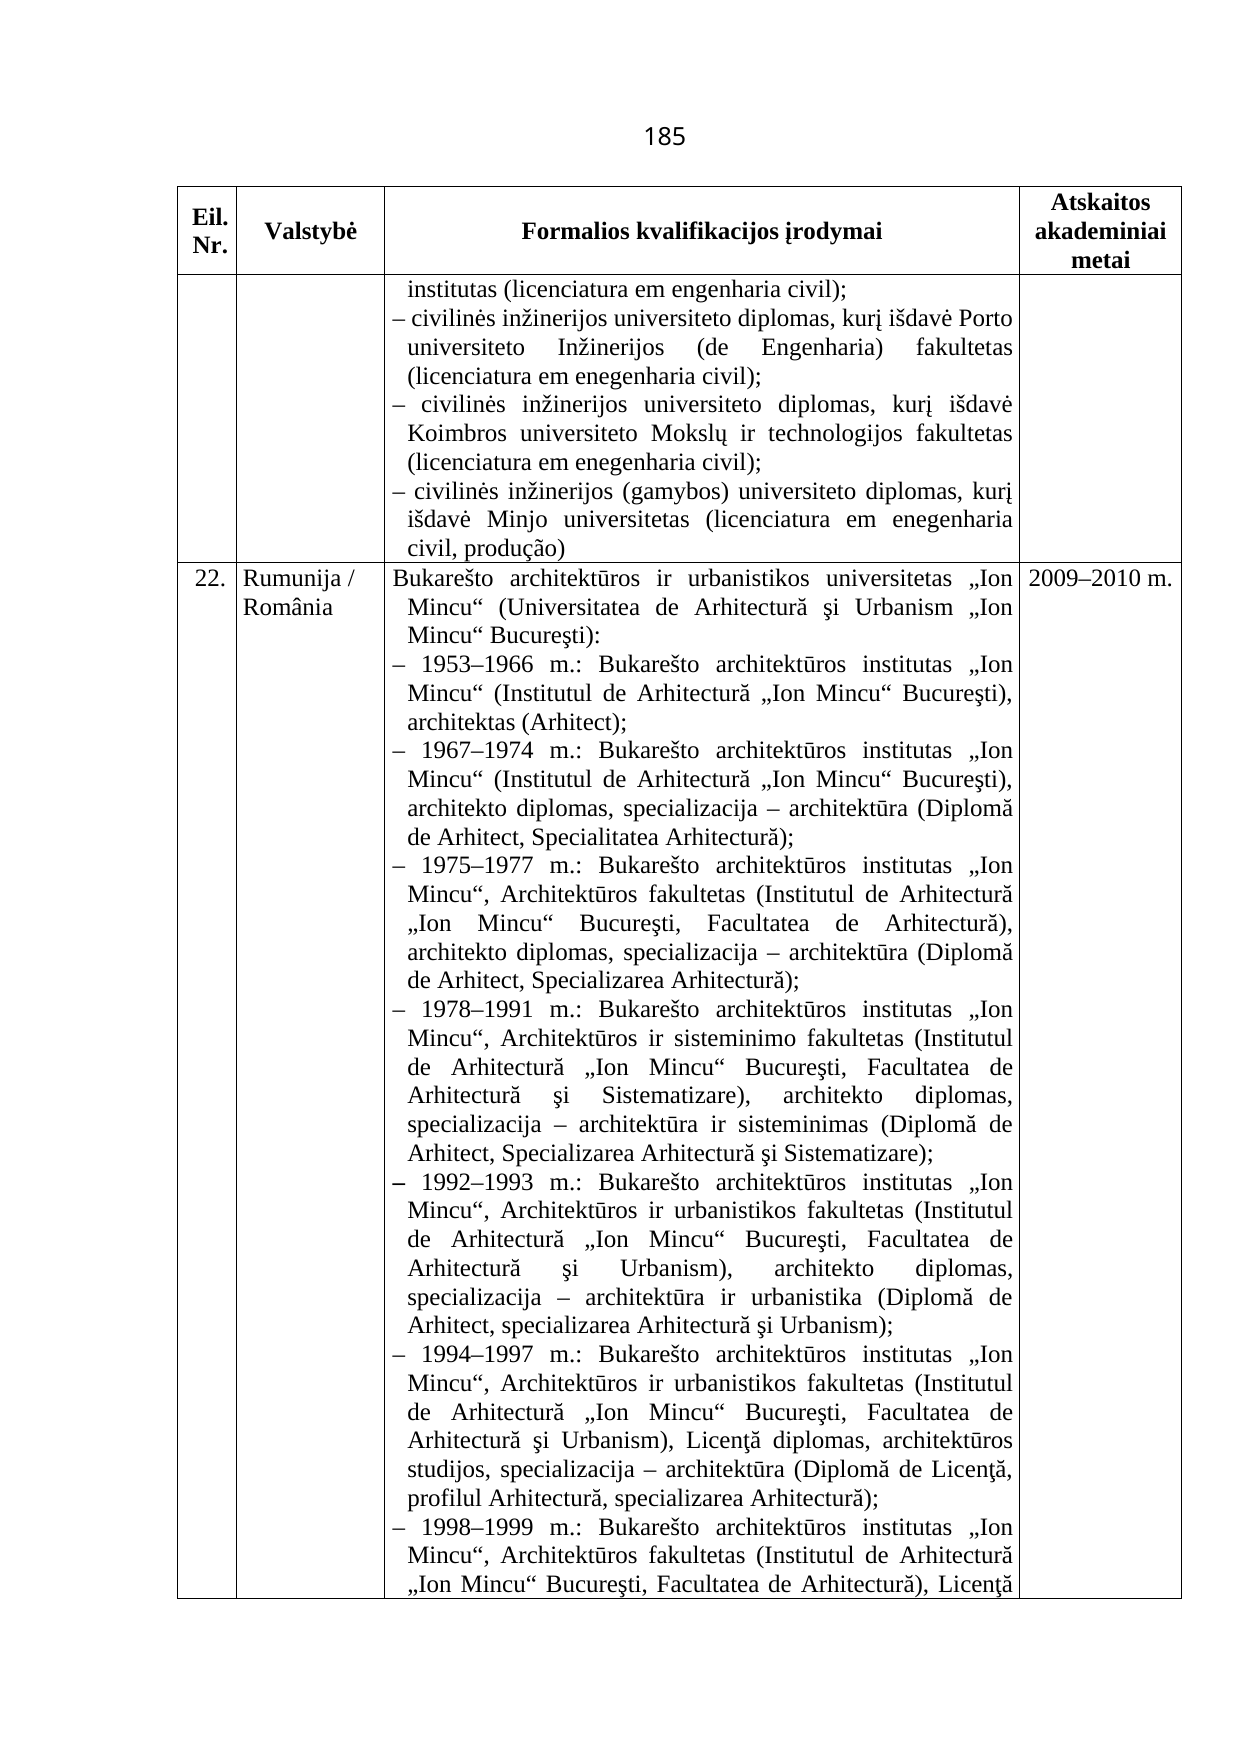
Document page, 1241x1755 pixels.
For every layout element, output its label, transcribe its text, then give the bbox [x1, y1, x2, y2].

table_cell [178, 275, 236, 562]
table_cell [237, 275, 384, 562]
table_header Formalios kvalifikacijos įrodymai [385, 187, 1019, 273]
table_cell Rumunija / România [237, 563, 384, 1598]
table_cell Bukarešto architektūros ir urbanistikos universitetas „Ion Mincu“ (Universitatea de Arhitectură şi Urbanism „Ion Mincu“ Bucureşti): – 1953–1966 m.: Bukarešto architektūros institutas „Ion Mincu“ (Institutul de Arhitectură „Ion Mincu“ Bucureşti), architektas (Arhitect); – 1967–1974 m.: Bukarešto architektūros institutas „Ion Mincu“ (Institutul de Arhitectură „Ion Mincu“ Bucureşti), architekto diplomas, specializacija – architektūra (Diplomă de Arhitect, Specialitatea Arhitectură); – 1975–1977 m.: Bukarešto architektūros institutas „Ion Mincu“, Architektūros fakultetas (Institutul de Arhitectură „Ion Mincu“ Bucureşti, Facultatea de Arhitectură), architekto diplomas, specializacija – architektūra (Diplomă de Arhitect, Specializarea Arhitectură); – 1978–1991 m.: Bukarešto architektūros institutas „Ion Mincu“, Architektūros ir sisteminimo fakultetas (Institutul de Arhitectură „Ion Mincu“ Bucureşti, Facultatea de Arhitectură şi Sistematizare), architekto diplomas, specializacija – architektūra ir sisteminimas (Diplomă de Arhitect, Specializarea Arhitectură şi Sistematizare); – 1992–1993 m.: Bukarešto architektūros institutas „Ion Mincu“, Architektūros ir urbanistikos fakultetas (Institutul de Arhitectură „Ion Mincu“ Bucureşti, Facultatea de Arhitectură şi Urbanism), architekto diplomas, specializacija – architektūra ir urbanistika (Diplomă de Arhitect, specializarea Arhitectură şi Urbanism); – 1994–1997 m.: Bukarešto architektūros institutas „Ion Mincu“, Architektūros ir urbanistikos fakultetas (Institutul de Arhitectură „Ion Mincu“ Bucureşti, Facultatea de Arhitectură şi Urbanism), Licenţă diplomas, architektūros studijos, specializacija – architektūra (Diplomă de Licenţă, profilul Arhitectură, specializarea Arhitectură); – 1998–1999 m.: Bukarešto architektūros institutas „Ion Mincu“, Architektūros fakultetas (Institutul de Arhitectură „Ion Mincu“ Bucureşti, Facultatea de Arhitectură), Licenţă [385, 563, 1019, 1598]
table_header Valstybė [237, 187, 384, 273]
table_cell institutas (licenciatura em engenharia civil); – civilinės inžinerijos universiteto diplomas, kurį išdavė Porto universiteto Inžinerijos (de Engenharia) fakultetas (licenciatura em enegenharia civil); – civilinės inžinerijos universiteto diplomas, kurį išdavė Koimbros universiteto Mokslų ir technologijos fakultetas (licenciatura em enegenharia civil); – civilinės inžinerijos (gamybos) universiteto diplomas, kurį išdavė Minjo universitetas (licenciatura em enegenharia civil, produção) [385, 275, 1019, 562]
table_cell 2009–2010 m. [1020, 563, 1181, 1598]
table_header Eil. Nr. [178, 187, 236, 273]
table_cell 22. [178, 563, 236, 1598]
table_cell [1020, 275, 1181, 562]
table_header Atskaitos akademiniai metai [1020, 187, 1181, 273]
